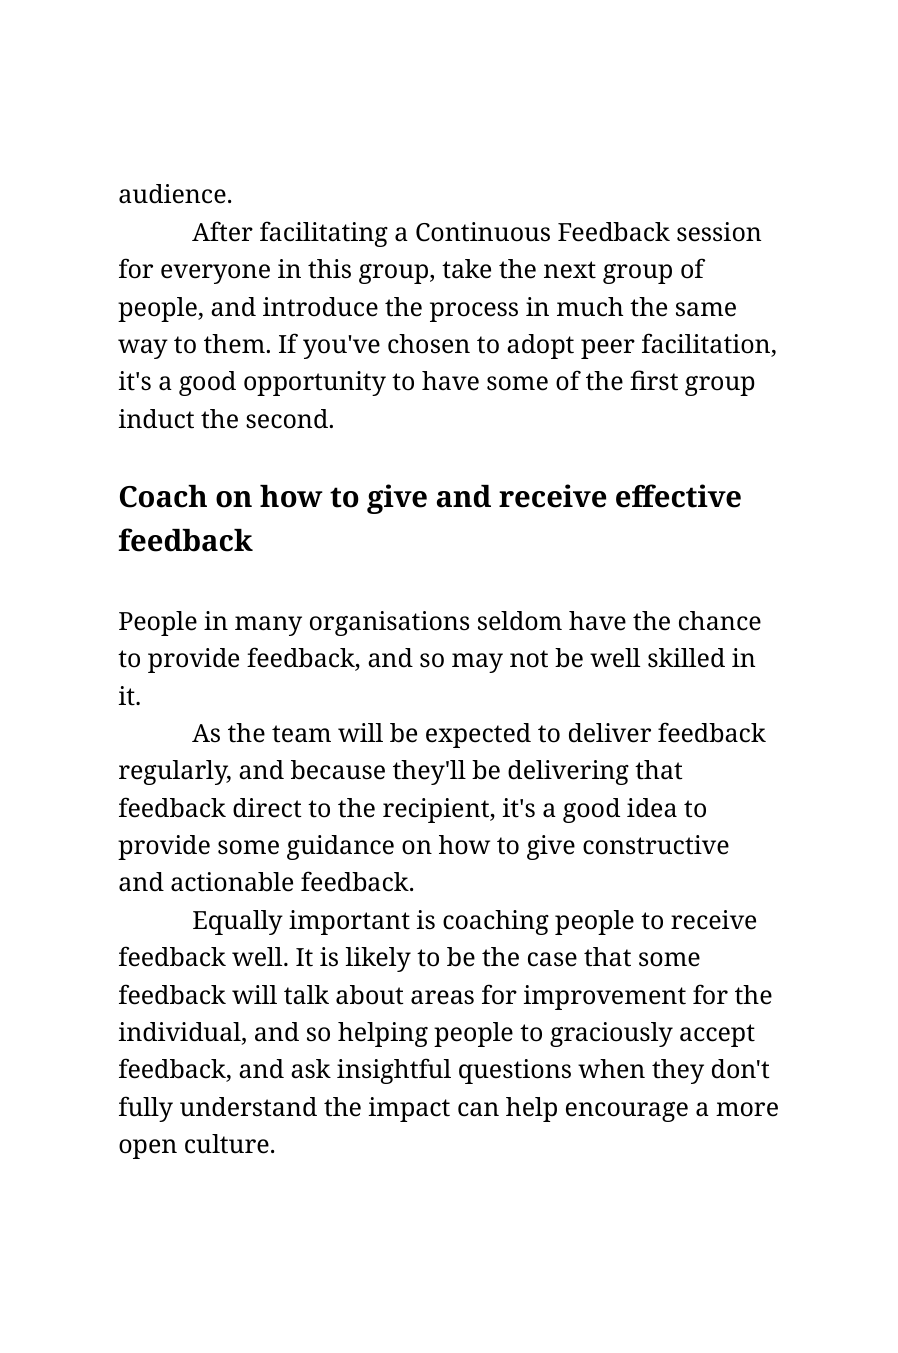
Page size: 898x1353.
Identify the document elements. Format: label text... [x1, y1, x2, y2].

text People in many organisations seldom have the chance to provide feedback, and so may not be well skilled in it. [118, 603, 779, 712]
text Equally important is coaching people to receive feedback well. It is likely to be the case that some feedback will talk about areas for improvement for the individual, and so helping people to graciously accept feedback, and ask insightful questions when they don't fully understand the impact can help encourage a more open culture. [118, 902, 779, 1161]
text After facilitating a Continuous Feedback session for everyone in this group, take the next group of people, and introduce the process in much the same way to them. If you've chosen to adopt peer facilitation, it's a good opportunity to have some of the first group induct the second. [118, 214, 779, 436]
subtitle Coach on how to give and receive effective feedback [118, 476, 779, 559]
text audience. [118, 177, 779, 211]
text As the team will be expected to deliver feedback regularly, and because they'll be delivering that feedback direct to the recipient, it's a good idea to provide some guidance on how to give constructive and actionable feedback. [118, 716, 779, 899]
